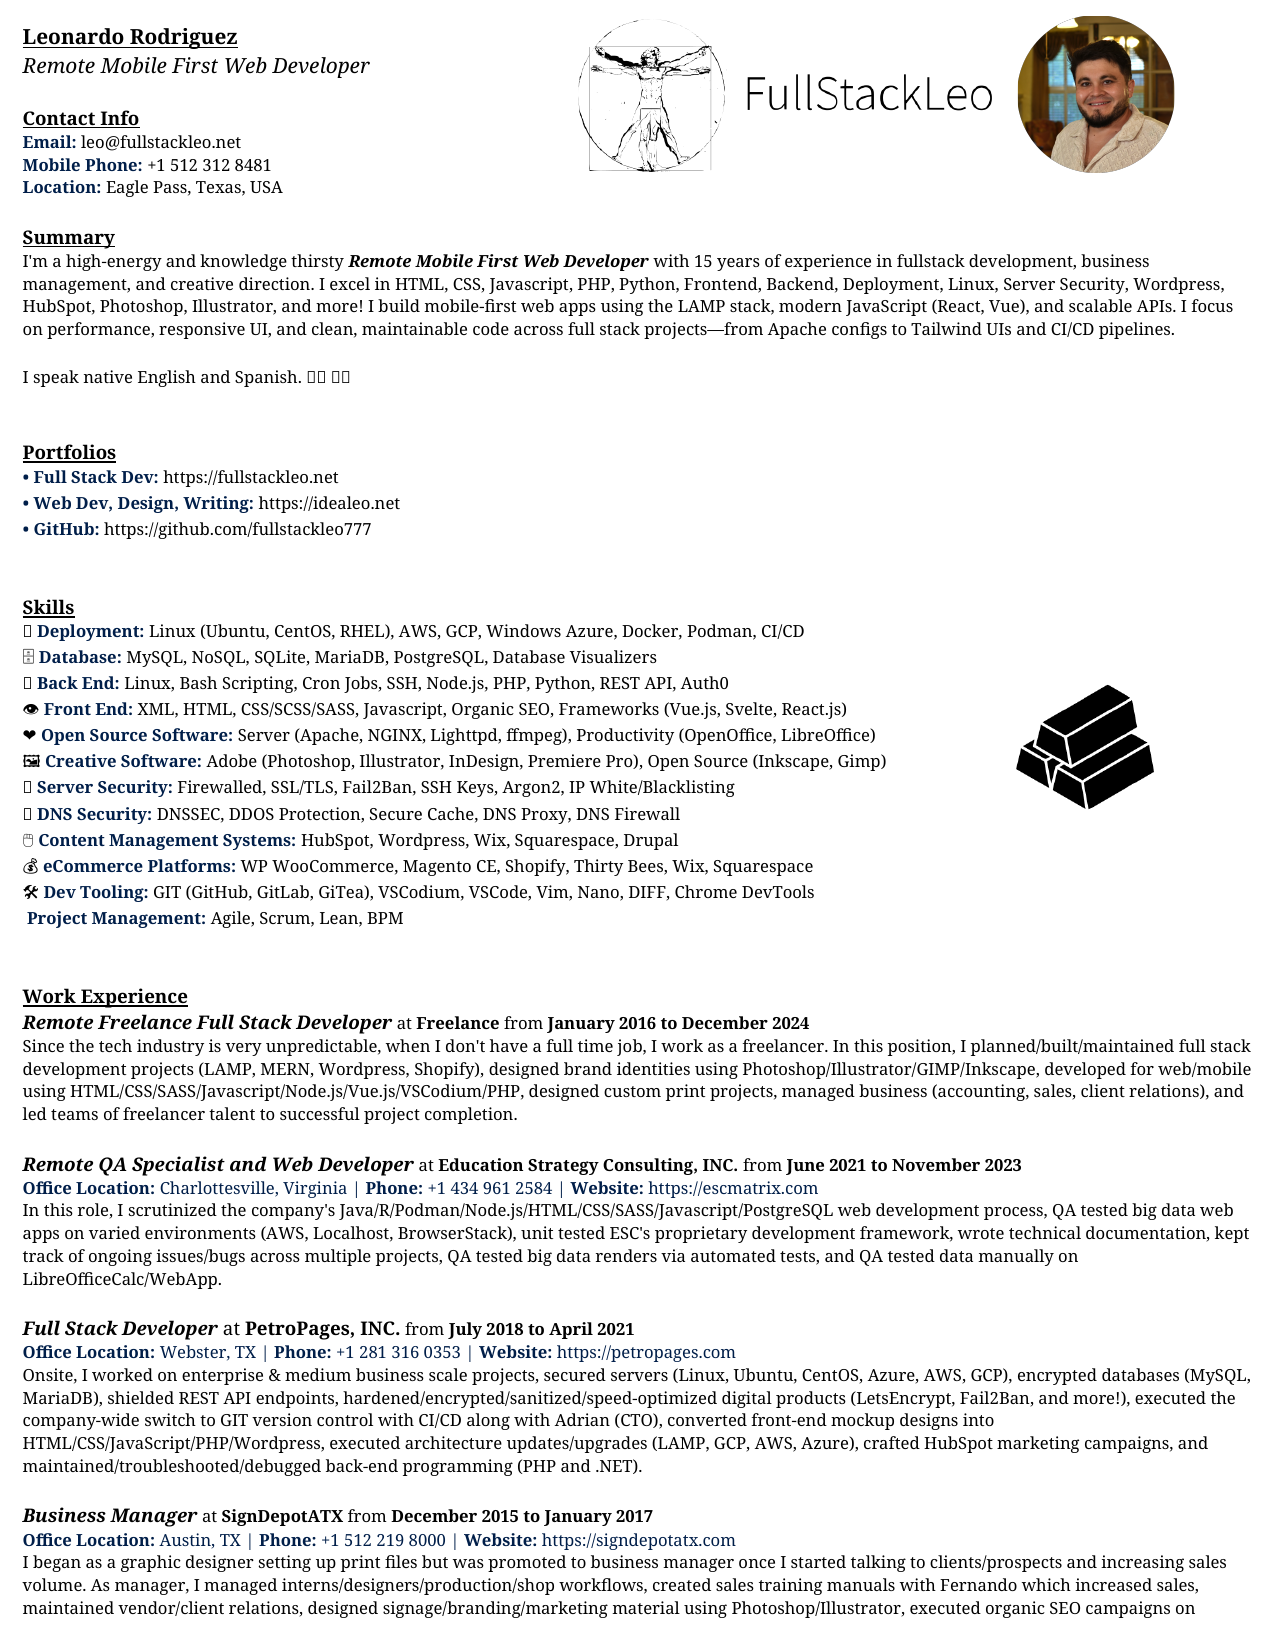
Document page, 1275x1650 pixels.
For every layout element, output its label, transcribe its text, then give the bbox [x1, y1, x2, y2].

text [993, 51, 1017, 79]
text [993, 130, 1017, 153]
text Work Experience [22, 983, 1252, 1009]
text I began as a graphic designer setting up print files but was promoted to business manager once I started talking to clients/prospects and increasing sales volume. As manager, I managed interns/designers/production/shop workflows, created sales training manuals with Fernando which increased sales, maintained vendor/client relations, designed signage/branding/marketing material using Photoshop/Illustrator, executed organic SEO campaigns on [22, 1551, 1252, 1619]
text Mobile Phone: +1 512 312 8481 [22, 153, 1252, 176]
text 🌐 Deployment: Linux (Ubuntu, CentOS, RHEL), AWS, GCP, Windows Azure, Docker, Podman, CI/CD [22, 620, 1252, 643]
text • GitHub: https://github.com/fullstackleo777 [22, 517, 1252, 540]
text [1175, 105, 1252, 130]
text Office Location: Charlottesville, Virginia | Phone: +1 434 961 2584 | Website: https://escmatrix.com [22, 1176, 1252, 1199]
text Office Location: Austin, TX | Phone: +1 512 219 8000 | Website: https://signdepotatx.com [22, 1528, 1252, 1551]
text • Full Stack Dev: https://fullstackleo.net [22, 465, 1252, 488]
text Portfolios [22, 440, 1252, 465]
text Remote Mobile First Web Developer [22, 51, 576, 79]
picture [576, 17, 993, 173]
text [1171, 776, 1252, 799]
text Remote QA Specialist and Web Developer at Education Strategy Consulting, INC. from June 2021 to November 2023 [22, 1151, 1252, 1176]
text 💰 eCommerce Platforms: WP WooCommerce, Magento CE, Shopify, Thirty Bees, Wix, Squarespace [22, 854, 1252, 877]
text Summary [22, 224, 1252, 249]
text 🧠 Back End: Linux, Bash Scripting, Cron Jobs, SSH, Node.js, PHP, Python, REST API, Auth0 [22, 672, 999, 695]
text I speak native English and Spanish. 🇲🇽 🇺🇲 [22, 366, 1252, 389]
picture [999, 661, 1171, 832]
text 👁️ Front End: XML, HTML, CSS/SCSS/SASS, Javascript, Organic SEO, Frameworks (Vue.js, Svelte, React.js) [22, 698, 999, 721]
picture [1017, 16, 1175, 173]
text Leonardo Rodriguez [22, 22, 576, 51]
text 🔐 Server Security: Firewalled, SSL/TLS, Fail2Ban, SSH Keys, Argon2, IP White/Blacklisting [22, 776, 999, 799]
text Location: Eagle Pass, Texas, USA [22, 176, 1252, 198]
text In this role, I scrutinized the company's Java/R/Podman/Node.js/HTML/CSS/SASS/Javascript/PostgreSQL web development process, QA tested big data web apps on varied environments (AWS, Localhost, BrowserStack), unit tested ESC's proprietary development framework, wrote technical documentation, kept track of ongoing issues/bugs across multiple projects, QA tested big data renders via automated tests, and QA tested data manually on LibreOfficeCalc/WebApp. [22, 1199, 1252, 1290]
text Onsite, I worked on enterprise & medium business scale projects, secured servers (Linux, Ubuntu, CentOS, Azure, AWS, GCP), encrypted databases (MySQL, MariaDB), shielded REST API endpoints, hardened/encrypted/sanitized/speed-optimized digital products (LetsEncrypt, Fail2Ban, and more!), executed the company-wide switch to GIT version control with CI/CD along with Adrian (CTO), converted front-end mockup designs into HTML/CSS/JavaScript/PHP/Wordpress, executed architecture updates/upgrades (LAMP, GCP, AWS, Azure), crafted HubSpot marketing campaigns, and maintained/troubleshooted/debugged back-end programming (PHP and .NET). [22, 1364, 1252, 1477]
text • Web Dev, Design, Writing: https://idealeo.net [22, 491, 1252, 514]
text Remote Freelance Full Stack Developer at Freelance from January 2016 to December 2024 [22, 1009, 1252, 1034]
text 🖱️ Content Management Systems: HubSpot, Wordpress, Wix, Squarespace, Drupal [22, 828, 1252, 851]
text Since the tech industry is very unpredictable, when I don't have a full time job, I work as a freelancer. In this position, I planned/built/maintained full stack development projects (LAMP, MERN, Wordpress, Shopify), designed brand identities using Photoshop/Illustrator/GIMP/Inkscape, developed for web/mobile using HTML/CSS/SASS/Javascript/Node.js/Vue.js/VSCodium/PHP, designed custom print projects, managed business (accounting, sales, client relations), and led teams of freelancer talent to successful project completion. [22, 1034, 1252, 1125]
text 🖼️ Creative Software: Adobe (Photoshop, Illustrator, InDesign, Premiere Pro), Open Source (Inkscape, Gimp) [22, 750, 999, 773]
text 🔑 DNS Security: DNSSEC, DDOS Protection, Secure Cache, DNS Proxy, DNS Firewall [22, 802, 999, 825]
text Office Location: Webster, TX | Phone: +1 281 316 0353 | Website: https://petropages.com [22, 1341, 1252, 1364]
text ❤️ Open Source Software: Server (Apache, NGINX, Lighttpd, ffmpeg), Productivity (OpenOffice, LibreOffice) [22, 724, 999, 747]
text 🛠️ Dev Tooling: GIT (GitHub, GitLab, GiTea), VSCodium, VSCode, Vim, Nano, DIFF, Chrome DevTools [22, 880, 1252, 903]
text 🗄️ Database: MySQL, NoSQL, SQLite, MariaDB, PostgreSQL, Database Visualizers [22, 646, 1252, 669]
text [1171, 672, 1252, 695]
text [1175, 22, 1252, 51]
text [993, 22, 1017, 51]
text [1171, 802, 1252, 825]
text Full Stack Developer at PetroPages, INC. from July 2018 to April 2021 [22, 1315, 1252, 1341]
text Skills [22, 594, 1252, 620]
text Business Manager at SignDepotATX from December 2015 to January 2017 [22, 1503, 1252, 1528]
text 👨‍💼 Project Management: Agile, Scrum, Lean, BPM [22, 906, 1252, 929]
text Contact Info [22, 105, 576, 130]
text [993, 105, 1017, 130]
text Email: leo@fullstackleo.net [22, 130, 576, 153]
text I'm a high-energy and knowledge thirsty Remote Mobile First Web Developer with 15 years of experience in fullstack development, business management, and creative direction. I excel in HTML, CSS, Javascript, PHP, Python, Frontend, Backend, Deployment, Linux, Server Security, Wordpress, HubSpot, Photoshop, Illustrator, and more! I build mobile-first web apps using the LAMP stack, modern JavaScript (React, Vue), and scalable APIs. I focus on performance, responsive UI, and clean, maintainable code across full stack projects—from Apache configs to Tailwind UIs and CI/CD pipelines. [22, 249, 1252, 340]
text [1175, 130, 1252, 153]
text [1175, 51, 1252, 79]
